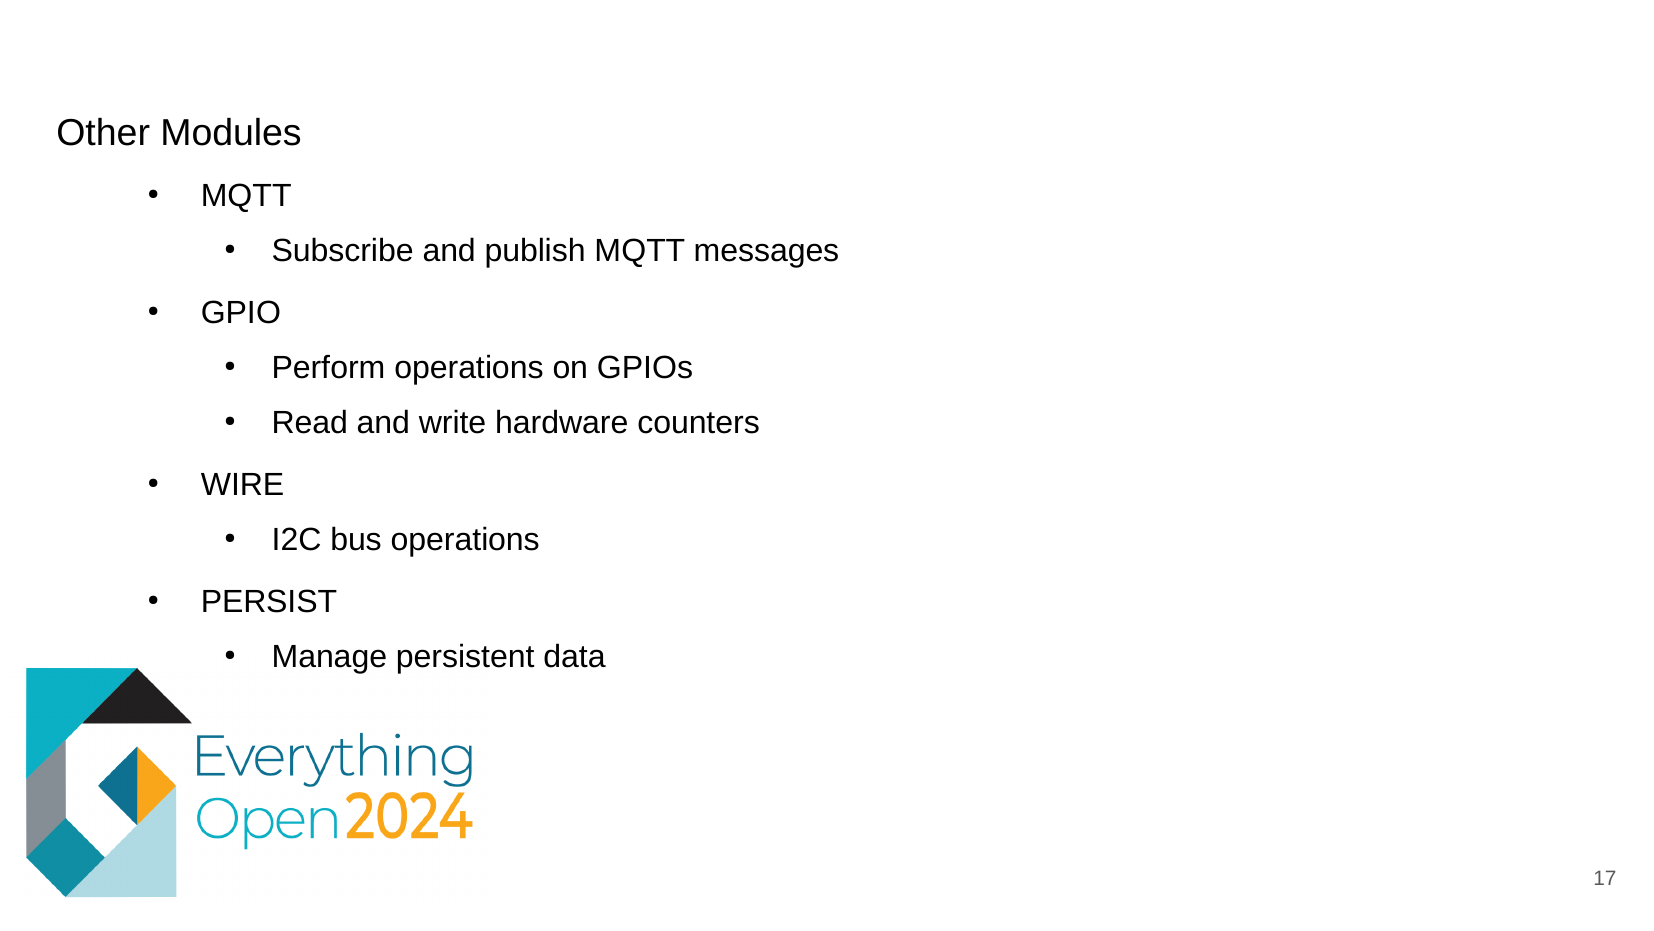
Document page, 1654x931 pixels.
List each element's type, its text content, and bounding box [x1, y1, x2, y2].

list MQTT Subscribe and publish MQTT messages GPIO Perform operations on GPIOs Read and write hardware counters WIRE I2C bus operations PERSIST Manage persistent data [59, 177, 1595, 768]
title Other Modules [56, 80, 1598, 184]
picture [8, 655, 492, 907]
